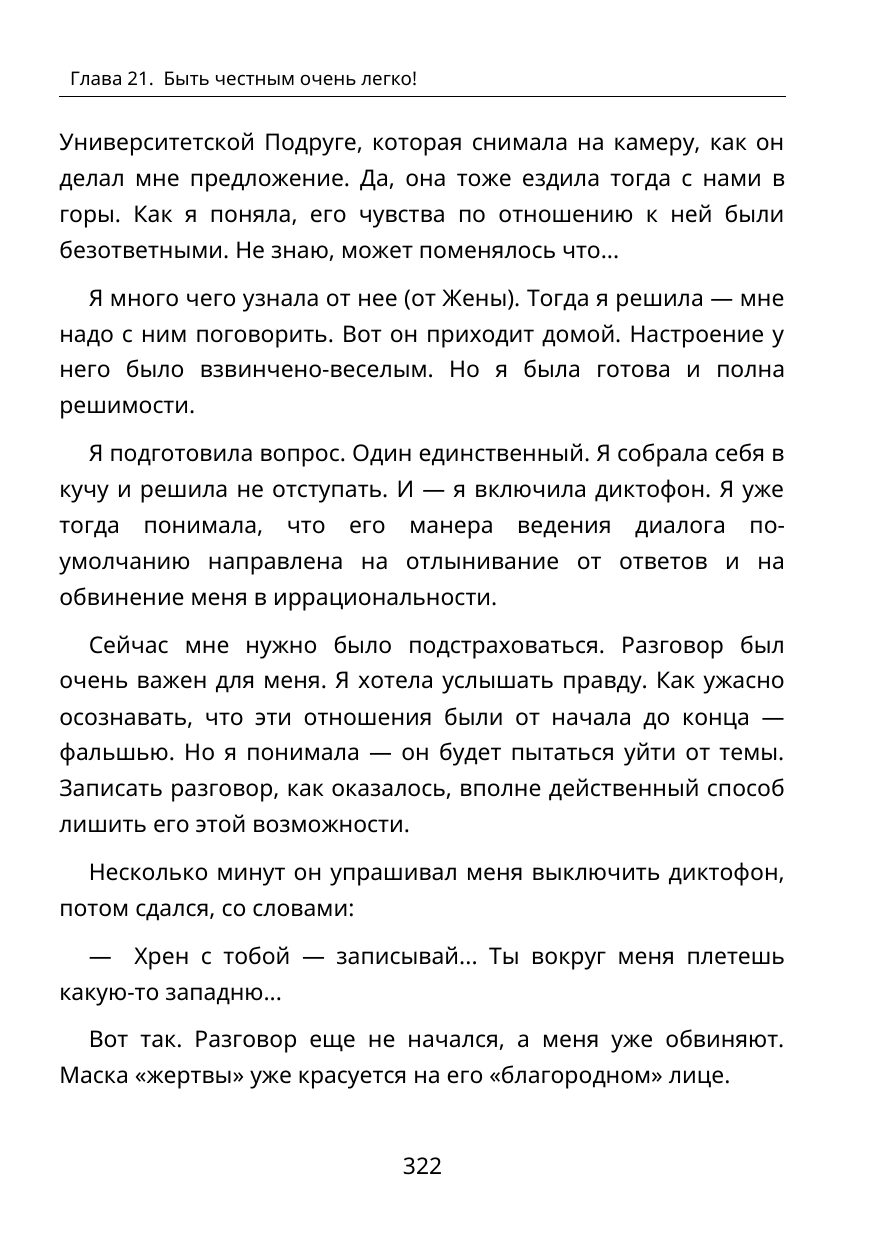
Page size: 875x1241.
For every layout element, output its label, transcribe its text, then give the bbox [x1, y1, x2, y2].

list Хрен с тобой — записывай... Ты вокруг меня плетешь какую-то западню... [59, 939, 786, 1007]
text Вот так. Разговор еще не начался, а меня уже обвиняют. Маска «жертвы» уже красуется на его «благородном» лице. [59, 1023, 786, 1090]
text Я много чего узнала от нее (от Жены). Тогда я решила — мне надо с ним поговорить. Вот он приходит домой. Настроение у него было взвинчено-веселым. Но я была готова и полна решимости. [59, 282, 786, 421]
text Сейчас мне нужно было подстраховаться. Разговор был очень важен для меня. Я хотела услышать правду. Как ужасно осознавать, что эти отношения были от начала до конца — фальшью. Но я понимала — он будет пытаться уйти от темы. Записать разговор, как оказалось, вполне действенный способ лишить его этой возможности. [59, 628, 786, 839]
text Я подготовила вопрос. Один единственный. Я собрала себя в кучу и решила не отступать. И — я включила диктофон. Я уже тогда понимала, что его манера ведения диалога по-умолчанию направлена на отлынивание от ответов и на обвинение меня в иррациональности. [59, 437, 786, 612]
text Университетской Подруге, которая снимала на камеру, как он делал мне предложение. Да, она тоже ездила тогда с нами в горы. Как я поняла, его чувства по отношению к ней были безответными. Не знаю, может поменялось что... [59, 126, 786, 265]
text Несколько минут он упрашивал меня выключить диктофон, потом сдался, со словами: [59, 856, 786, 923]
